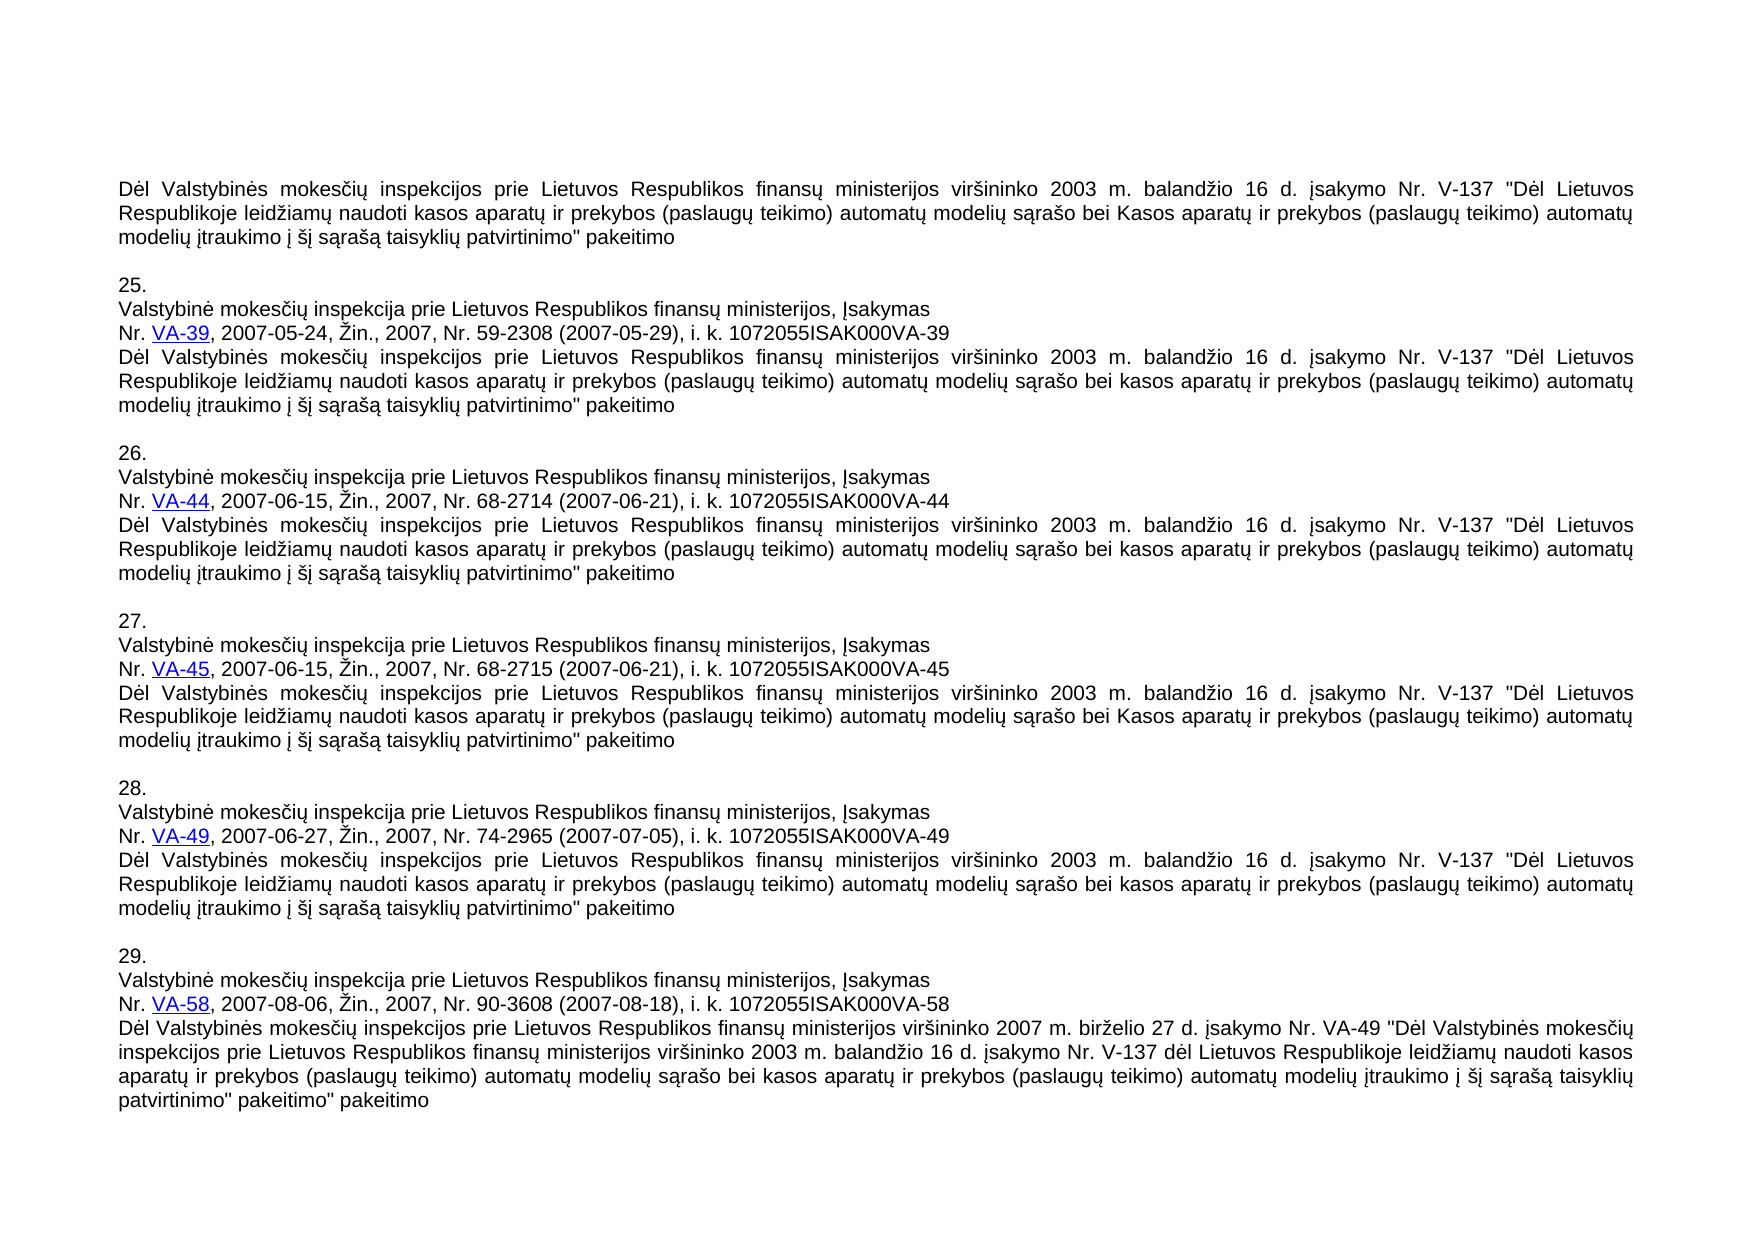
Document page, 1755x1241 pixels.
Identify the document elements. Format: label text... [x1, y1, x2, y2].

text 25. [118, 273, 1636, 297]
text Valstybinė mokesčių inspekcija prie Lietuvos Respublikos finansų ministerijos, Įsakymas [118, 632, 1636, 656]
text Nr. VA-44, 2007-06-15, Žin., 2007, Nr. 68-2714 (2007-06-21), i. k. 1072055ISAK000VA-44 [118, 489, 1636, 513]
text 26. [118, 441, 1636, 465]
text Nr. VA-39, 2007-05-24, Žin., 2007, Nr. 59-2308 (2007-05-29), i. k. 1072055ISAK000VA-39 [118, 321, 1636, 345]
text Dėl Valstybinės mokesčių inspekcijos prie Lietuvos Respublikos finansų ministerijos viršininko 2007 m. birželio 27 d. įsakymo Nr. VA-49 "Dėl Valstybinės mokesčių inspekcijos prie Lietuvos Respublikos finansų ministerijos viršininko 2003 m. balandžio 16 d. įsakymo Nr. V-137 dėl Lietuvos Respublikoje leidžiamų naudoti kasos aparatų ir prekybos (paslaugų teikimo) automatų modelių sąrašo bei kasos aparatų ir prekybos (paslaugų teikimo) automatų modelių įtraukimo į šį sąrašą taisyklių patvirtinimo" pakeitimo" pakeitimo [118, 1016, 1636, 1112]
text 28. [118, 776, 1636, 800]
text Valstybinė mokesčių inspekcija prie Lietuvos Respublikos finansų ministerijos, Įsakymas [118, 800, 1636, 824]
text Dėl Valstybinės mokesčių inspekcijos prie Lietuvos Respublikos finansų ministerijos viršininko 2003 m. balandžio 16 d. įsakymo Nr. V-137 "Dėl Lietuvos Respublikoje leidžiamų naudoti kasos aparatų ir prekybos (paslaugų teikimo) automatų modelių sąrašo bei kasos aparatų ir prekybos (paslaugų teikimo) automatų modelių įtraukimo į šį sąrašą taisyklių patvirtinimo" pakeitimo [118, 513, 1636, 584]
text Dėl Valstybinės mokesčių inspekcijos prie Lietuvos Respublikos finansų ministerijos viršininko 2003 m. balandžio 16 d. įsakymo Nr. V-137 "Dėl Lietuvos Respublikoje leidžiamų naudoti kasos aparatų ir prekybos (paslaugų teikimo) automatų modelių sąrašo bei kasos aparatų ir prekybos (paslaugų teikimo) automatų modelių įtraukimo į šį sąrašą taisyklių patvirtinimo" pakeitimo [118, 345, 1636, 417]
text Dėl Valstybinės mokesčių inspekcijos prie Lietuvos Respublikos finansų ministerijos viršininko 2003 m. balandžio 16 d. įsakymo Nr. V-137 "Dėl Lietuvos Respublikoje leidžiamų naudoti kasos aparatų ir prekybos (paslaugų teikimo) automatų modelių sąrašo bei kasos aparatų ir prekybos (paslaugų teikimo) automatų modelių įtraukimo į šį sąrašą taisyklių patvirtinimo" pakeitimo [118, 848, 1636, 920]
text Dėl Valstybinės mokesčių inspekcijos prie Lietuvos Respublikos finansų ministerijos viršininko 2003 m. balandžio 16 d. įsakymo Nr. V-137 "Dėl Lietuvos Respublikoje leidžiamų naudoti kasos aparatų ir prekybos (paslaugų teikimo) automatų modelių sąrašo bei Kasos aparatų ir prekybos (paslaugų teikimo) automatų modelių įtraukimo į šį sąrašą taisyklių patvirtinimo" pakeitimo [118, 680, 1636, 752]
text Dėl Valstybinės mokesčių inspekcijos prie Lietuvos Respublikos finansų ministerijos viršininko 2003 m. balandžio 16 d. įsakymo Nr. V-137 "Dėl Lietuvos Respublikoje leidžiamų naudoti kasos aparatų ir prekybos (paslaugų teikimo) automatų modelių sąrašo bei Kasos aparatų ir prekybos (paslaugų teikimo) automatų modelių įtraukimo į šį sąrašą taisyklių patvirtinimo" pakeitimo [118, 177, 1636, 249]
text 29. [118, 944, 1636, 968]
text Valstybinė mokesčių inspekcija prie Lietuvos Respublikos finansų ministerijos, Įsakymas [118, 968, 1636, 992]
text Valstybinė mokesčių inspekcija prie Lietuvos Respublikos finansų ministerijos, Įsakymas [118, 297, 1636, 321]
text 27. [118, 608, 1636, 632]
text Nr. VA-58, 2007-08-06, Žin., 2007, Nr. 90-3608 (2007-08-18), i. k. 1072055ISAK000VA-58 [118, 992, 1636, 1016]
text Nr. VA-49, 2007-06-27, Žin., 2007, Nr. 74-2965 (2007-07-05), i. k. 1072055ISAK000VA-49 [118, 824, 1636, 848]
text Nr. VA-45, 2007-06-15, Žin., 2007, Nr. 68-2715 (2007-06-21), i. k. 1072055ISAK000VA-45 [118, 656, 1636, 680]
text Valstybinė mokesčių inspekcija prie Lietuvos Respublikos finansų ministerijos, Įsakymas [118, 465, 1636, 489]
